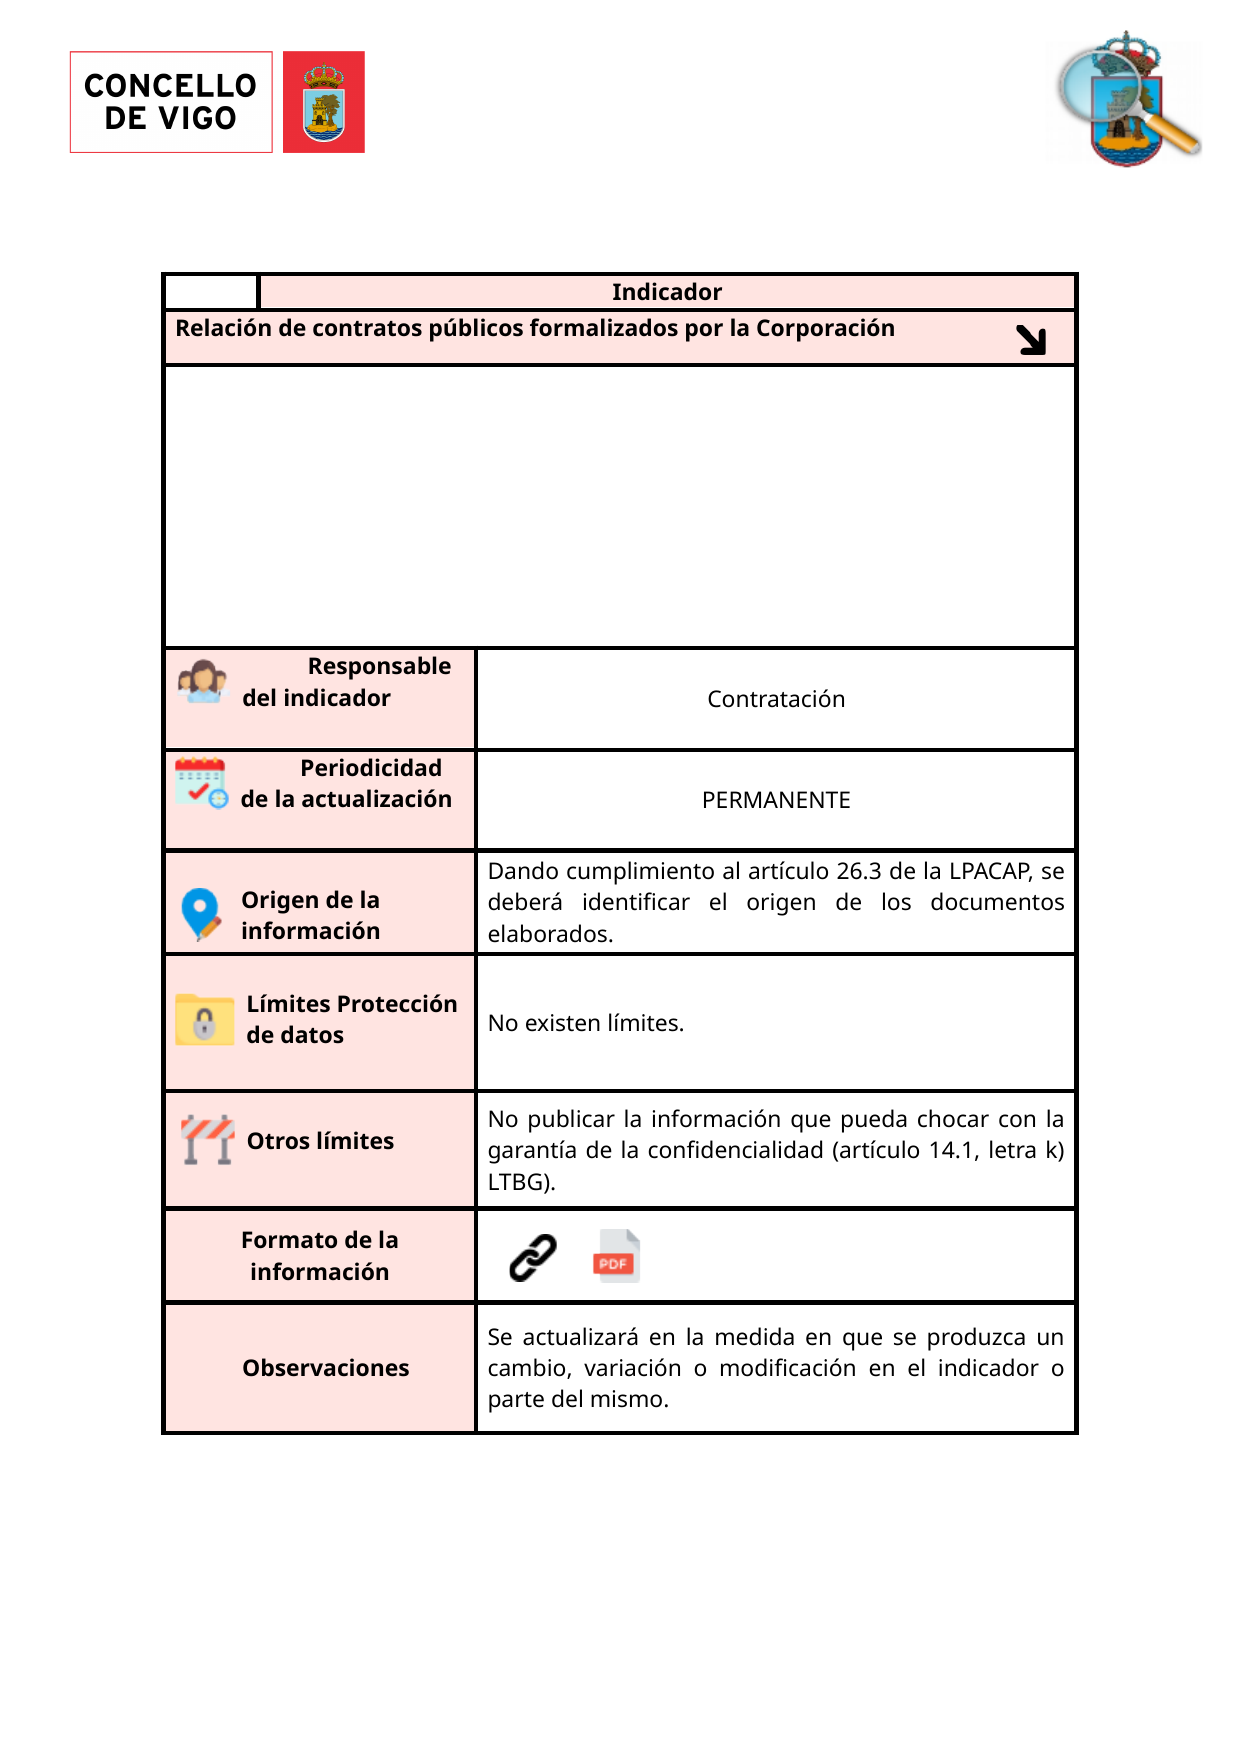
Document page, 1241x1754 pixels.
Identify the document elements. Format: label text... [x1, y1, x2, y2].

table_cell Responsable del indicador [166, 650, 474, 747]
picture [175, 888, 229, 942]
picture [175, 990, 235, 1050]
table_cell Se actualizará en la medida en que se produzca un cambio, variación o modificación en el indicador o parte del mismo. [478, 1305, 1074, 1431]
picture [181, 1113, 235, 1167]
picture [1016, 325, 1046, 355]
table_cell Periodicidad de la actualización [166, 752, 474, 848]
table_cell Origen de la información [166, 853, 474, 952]
table_cell Observaciones [166, 1305, 474, 1431]
picture [193, 900, 207, 912]
picture [1040, 26, 1218, 186]
table_cell Dando cumplimiento al artículo 26.3 de la LPACAP, se deberá identificar el origen de los documentos elaborados. [478, 853, 1074, 952]
table_cell Límites Protección de datos [166, 956, 474, 1089]
table_cell No existen límites. [478, 956, 1074, 1089]
picture [69, 51, 365, 153]
table_cell [478, 1211, 1074, 1300]
table_cell PERMANENTE [478, 752, 1074, 848]
picture [509, 1234, 557, 1282]
table_cell Relación de contratos públicos formalizados por la Corporación [166, 312, 1074, 363]
table_header Indicador [261, 276, 1074, 307]
table_header [166, 276, 256, 307]
picture [177, 655, 231, 709]
picture [590, 1229, 644, 1283]
picture [175, 756, 229, 810]
table_cell [166, 367, 1074, 646]
table_cell No publicar la información que pueda chocar con la garantía de la confidencialidad (artículo 14.1, letra k) LTBG). [478, 1093, 1074, 1206]
table_cell Formato de la información [166, 1211, 474, 1300]
table_cell Contratación [478, 650, 1074, 747]
table_cell Otros límites [166, 1093, 474, 1206]
